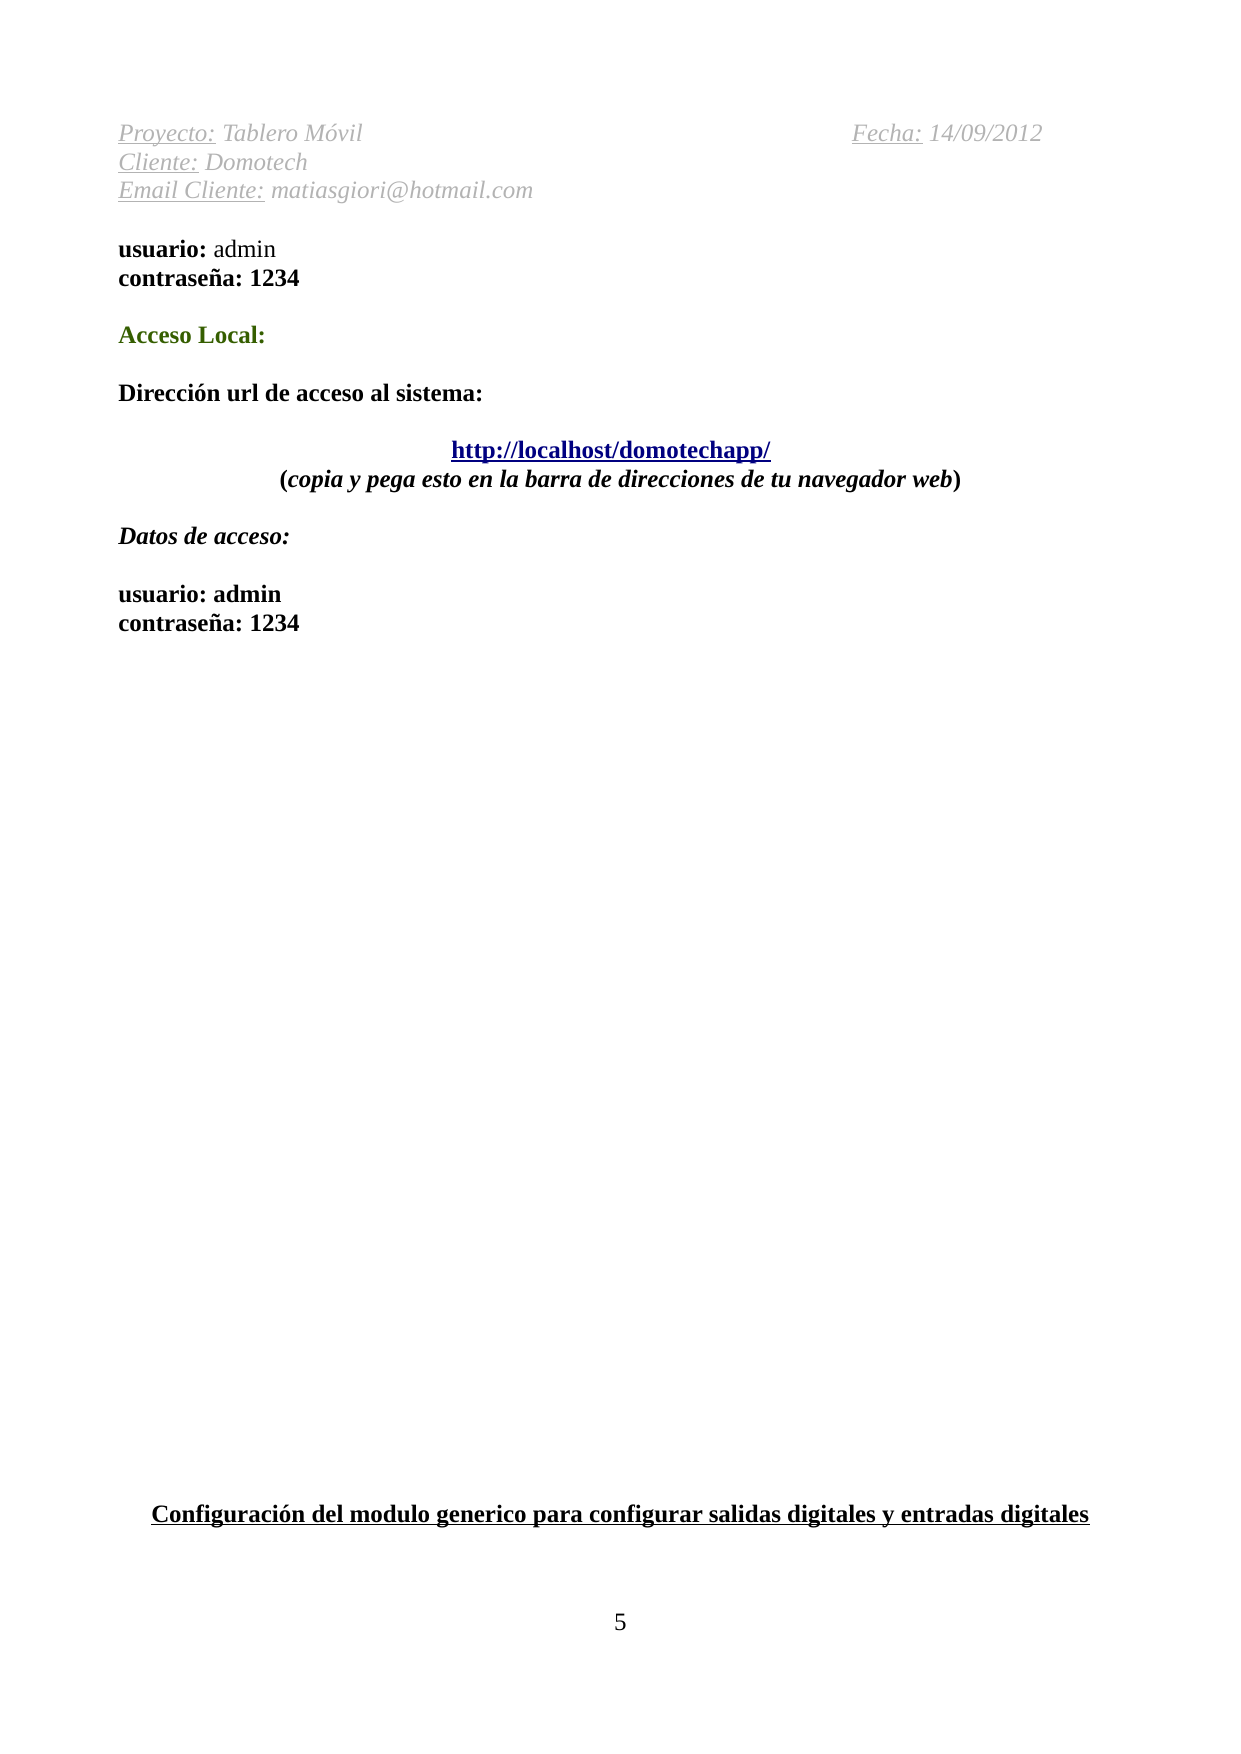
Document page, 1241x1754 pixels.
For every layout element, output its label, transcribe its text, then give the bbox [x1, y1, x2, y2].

text contraseña: 1234 [118, 263, 1122, 291]
text http://localhost/domotechapp/ [118, 435, 1122, 464]
text contraseña: 1234 [118, 608, 1122, 636]
text Acceso Local: [118, 320, 1122, 349]
text (copia y pega esto en la barra de direcciones de tu navegador web) [118, 464, 1122, 493]
text Datos de acceso: [118, 521, 1122, 550]
text Dirección url de acceso al sistema: [118, 378, 1122, 406]
text usuario: admin [118, 234, 1122, 263]
text usuario: admin [118, 579, 1122, 608]
text Configuración del modulo generico para configurar salidas digitales y entradas digitales [118, 1499, 1122, 1528]
